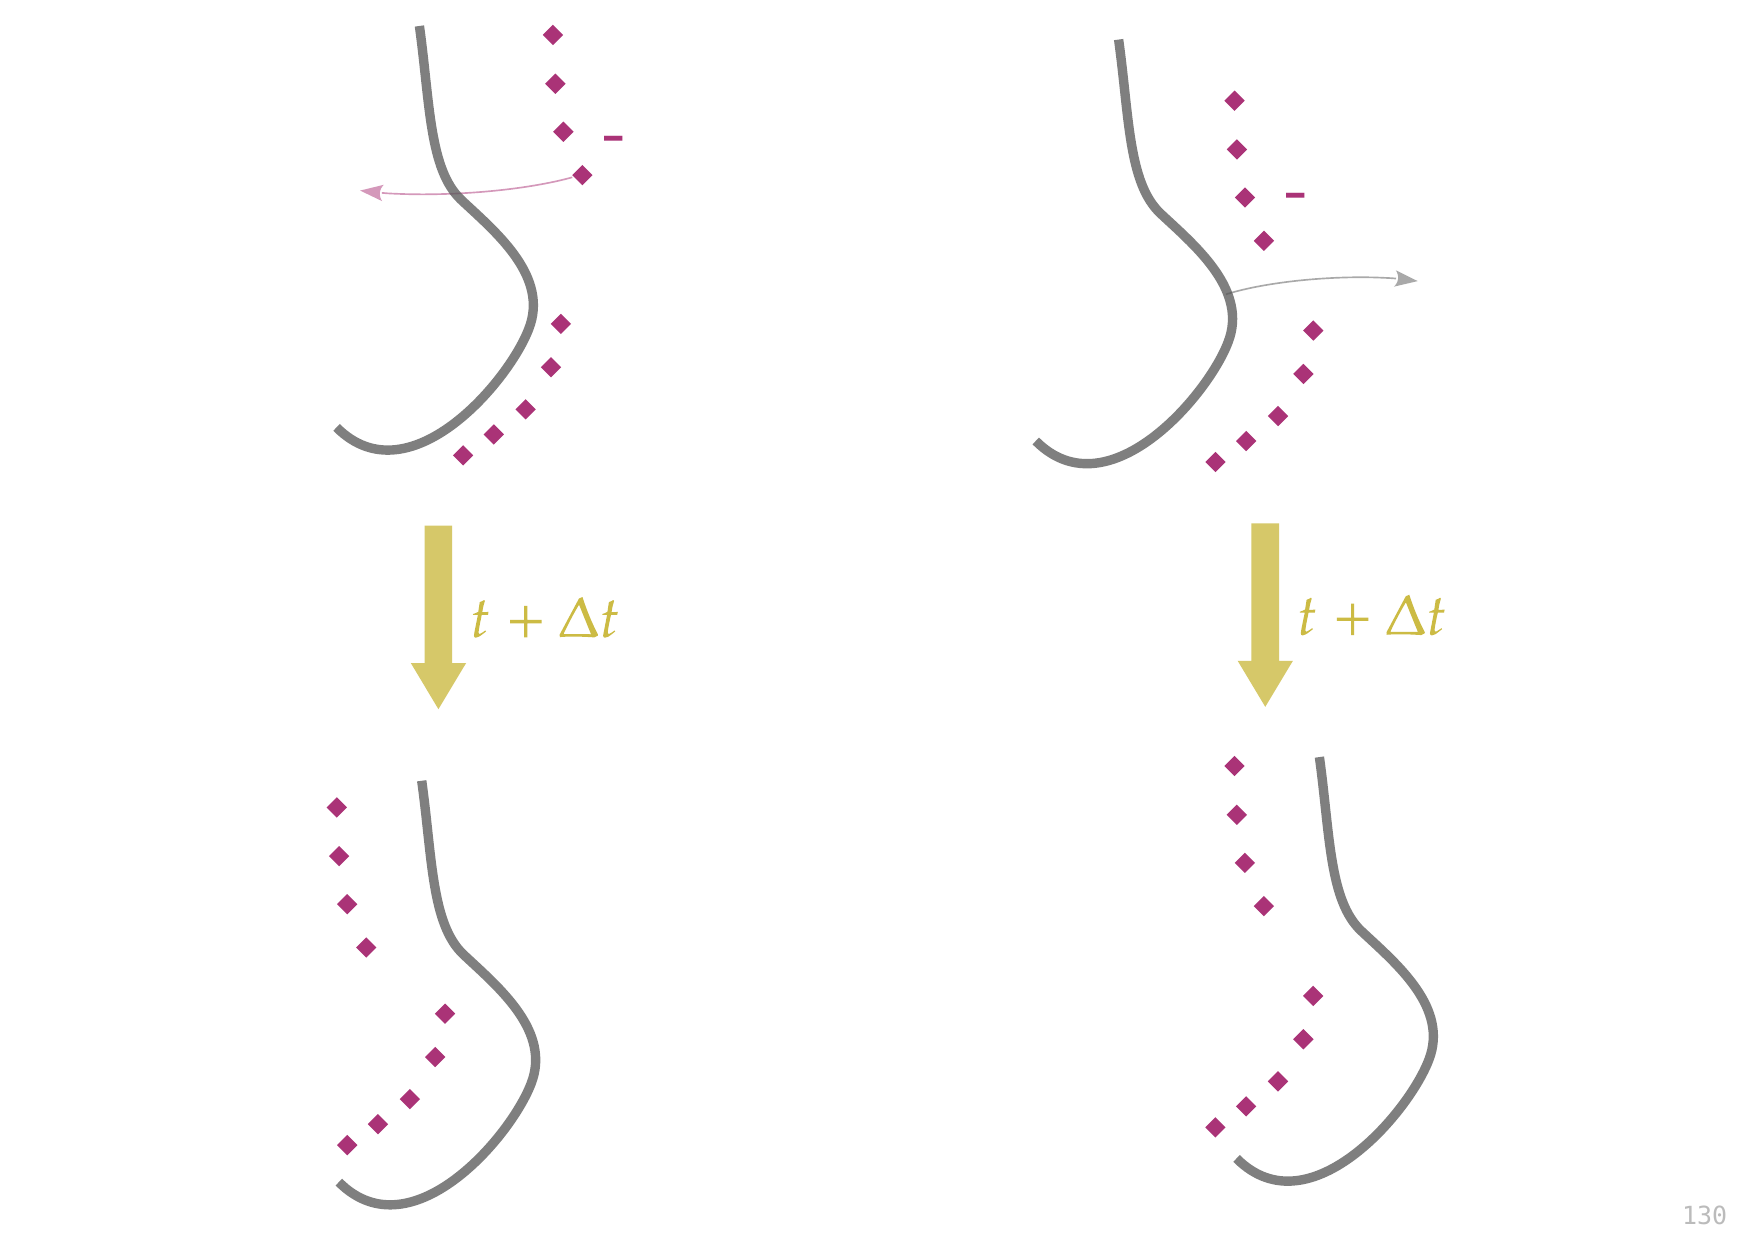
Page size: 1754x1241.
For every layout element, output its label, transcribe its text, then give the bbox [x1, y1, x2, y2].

text_box [545, 73, 566, 94]
text_box [326, 797, 347, 818]
text_box [1226, 139, 1248, 160]
text_box [410, 525, 467, 710]
text_box [1299, 597, 1316, 636]
text_box [559, 597, 598, 638]
text_box [1253, 230, 1275, 251]
text_box [1303, 985, 1324, 1007]
text_box [1336, 603, 1369, 636]
text_box [337, 1134, 358, 1156]
text_box [1226, 804, 1248, 825]
text_box [510, 605, 542, 638]
text_box [1234, 852, 1256, 873]
text_box [602, 600, 618, 638]
text_box [452, 445, 474, 466]
text_box [328, 846, 350, 867]
text_box [1429, 597, 1445, 636]
text_box [367, 1114, 389, 1135]
text_box [1236, 430, 1257, 452]
text_box [553, 121, 574, 142]
text_box [1224, 755, 1245, 777]
text_box [1234, 187, 1256, 208]
text_box [1205, 1117, 1226, 1138]
text_box [540, 357, 562, 378]
text_box [1293, 363, 1314, 385]
text_box [1293, 1029, 1314, 1050]
text_box [1253, 895, 1275, 917]
text_box [1224, 90, 1245, 111]
text_box [337, 894, 358, 915]
text_box [483, 424, 504, 445]
text_box [356, 937, 377, 958]
text_box [1267, 405, 1289, 427]
text_box [1303, 320, 1324, 341]
text_box [1386, 594, 1425, 636]
text_box [542, 24, 564, 46]
text_box [1235, 1096, 1257, 1117]
text_box [1205, 451, 1226, 473]
text_box – [587, 90, 640, 154]
text_box [550, 313, 572, 335]
text_box [399, 1088, 421, 1110]
text_box [1267, 1071, 1289, 1092]
text_box [434, 1003, 456, 1024]
text_box [572, 164, 593, 186]
text_box [472, 600, 489, 638]
text_box [515, 399, 536, 420]
text_box [1237, 523, 1293, 707]
text_box – [1269, 147, 1322, 211]
text_box [425, 1046, 446, 1068]
